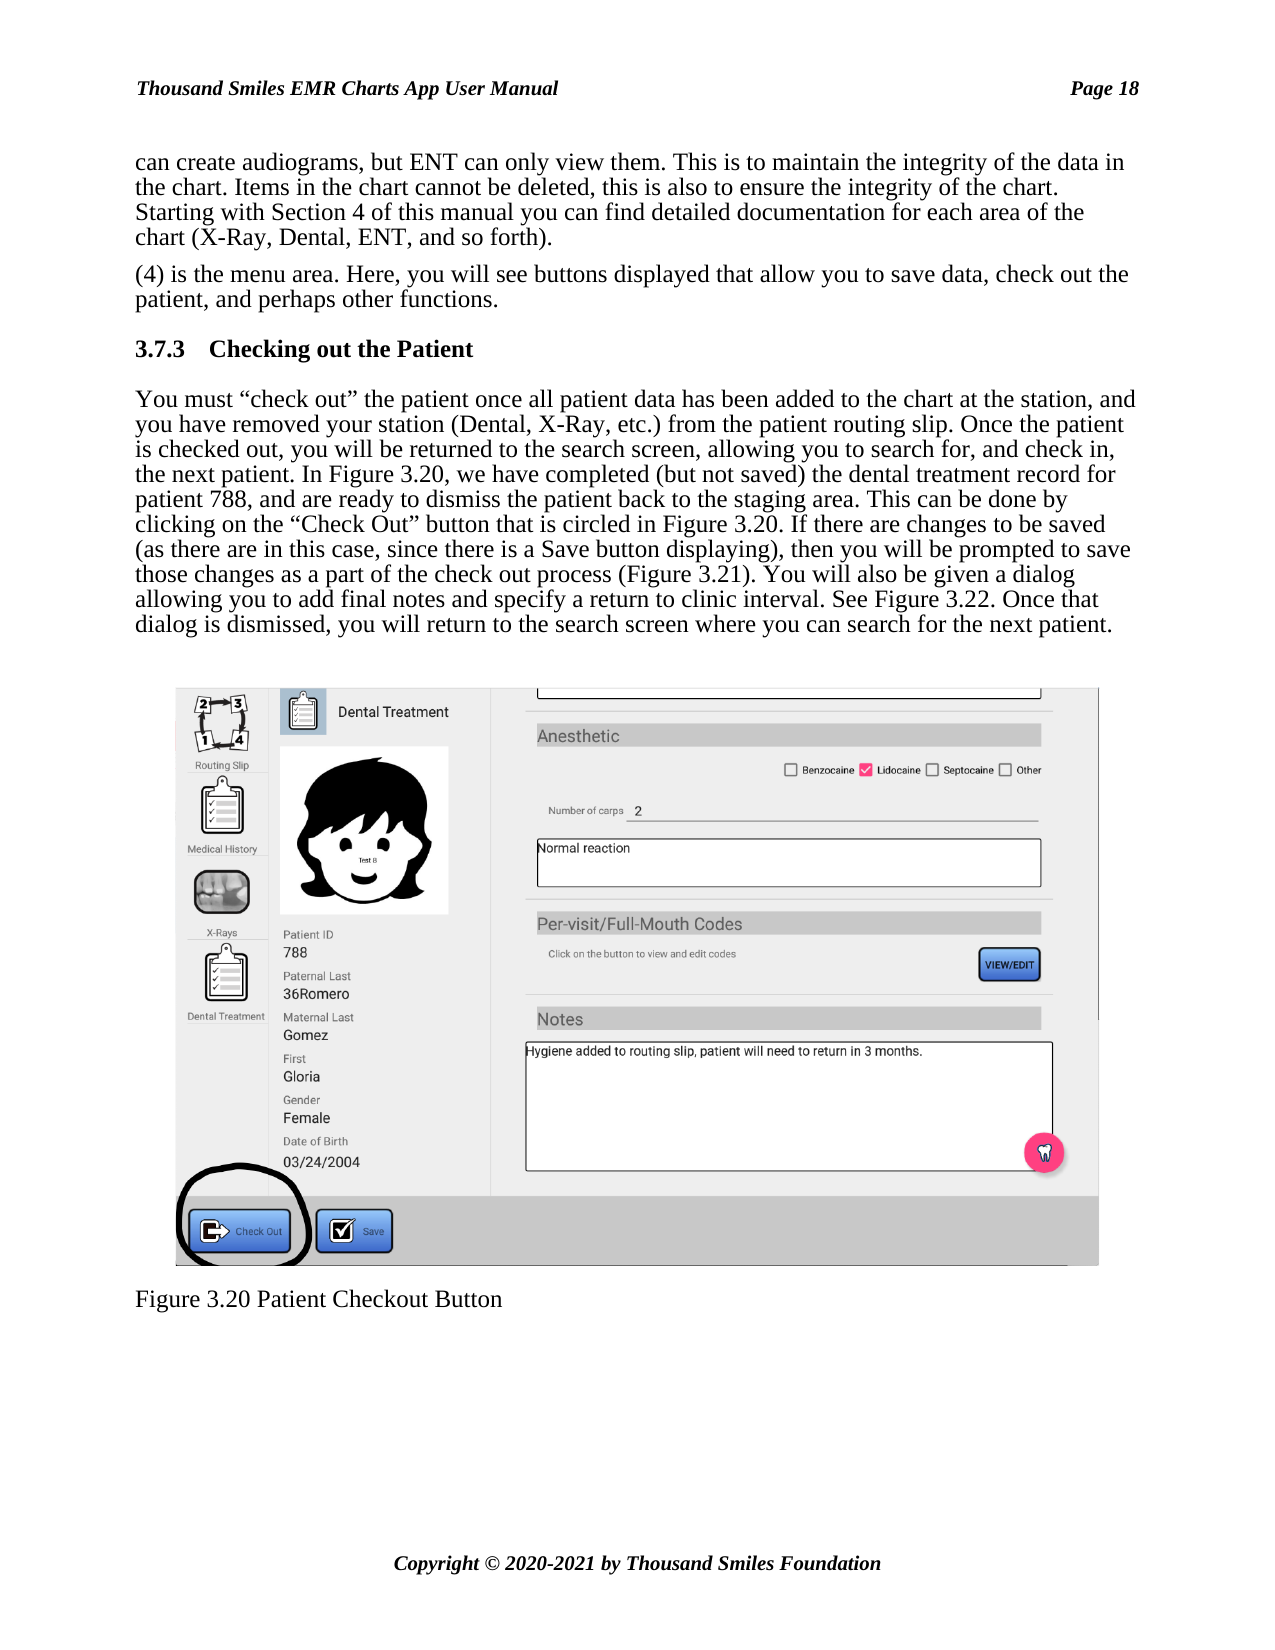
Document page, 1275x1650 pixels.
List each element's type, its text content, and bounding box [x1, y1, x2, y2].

text You must “check out” the patient once all patient data has been added to the chart at the station, and you have removed your station (Dental, X-Ray, etc.) from the patient routing slip. Once the patient is checked out, you will be returned to the search screen, allowing you to search for, and check in, the next patient. In Figure 3.20, we have completed (but not saved) the dental treatment record for patient 788, and are ready to dismiss the patient back to the staging area. This can be done by clicking on the “Check Out” button that is circled in Figure 3.20. If there are changes to be saved (as there are in this case, since there is a Save button displaying), then you will be prompted to save those changes as a part of the check out process (Figure 3.21). You will also be given a dialog allowing you to add final notes and specify a return to clinic interval. See Figure 3.22. Once that dialog is dismissed, you will return to the search screen where you can search for the next patient. [135, 387, 1140, 637]
picture [175, 687, 1100, 1266]
text can create audiograms, but ENT can only view them. This is to maintain the integrity of the data in the chart. Items in the chart cannot be deleted, this is also to ensure the integrity of the chart. Starting with Section 4 of this manual you can find detailed documentation for each area of the chart (X-Ray, Dental, ENT, and so forth). [135, 150, 1140, 250]
text Figure 3.20 Patient Checkout Button [135, 1287, 1140, 1312]
subtitle Checking out the Patient [135, 337, 1140, 362]
text (4) is the menu area. Here, you will see buttons displayed that allow you to save data, check out the patient, and perhaps other functions. [135, 262, 1140, 312]
